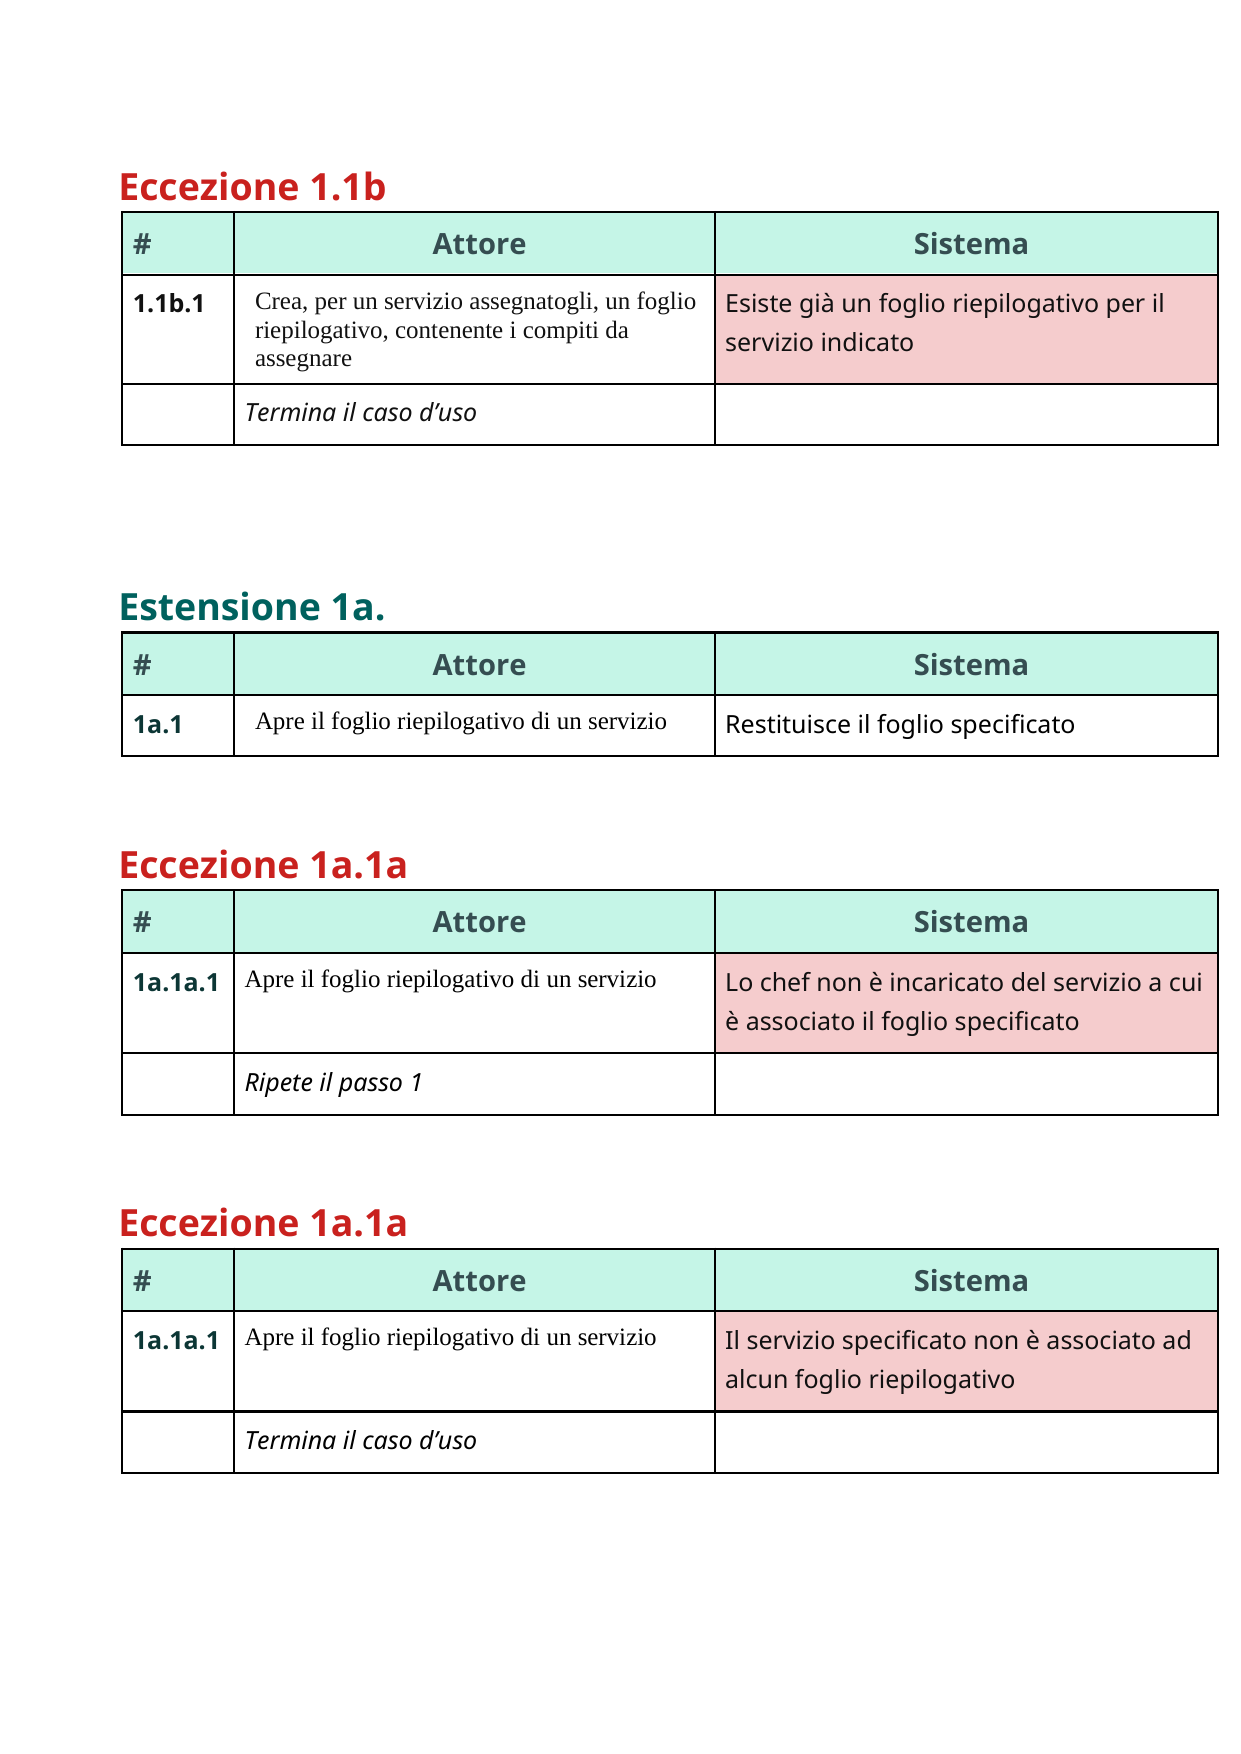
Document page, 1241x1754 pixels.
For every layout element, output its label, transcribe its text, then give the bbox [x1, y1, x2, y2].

table_cell [716, 1054, 1217, 1113]
table_cell 1.1b.1 [123, 276, 233, 383]
table_header Attore [235, 1250, 714, 1310]
table_header # [123, 634, 233, 694]
table_cell 1a.1 [123, 696, 233, 755]
subtitle Estensione 1a. [118, 580, 1122, 631]
table_cell 1a.1a.1 [123, 1312, 233, 1410]
table_cell Termina il caso d’uso [235, 385, 714, 444]
table_header Sistema [716, 891, 1217, 952]
table_header Attore [235, 213, 714, 273]
table_header # [123, 1250, 233, 1310]
table_header Sistema [716, 1250, 1217, 1310]
table_header Attore [235, 891, 714, 952]
table_cell Restituisce il foglio specificato [716, 696, 1217, 755]
table_cell Termina il caso d’uso [235, 1413, 714, 1472]
table_header Attore [235, 634, 714, 694]
table_cell [716, 1413, 1217, 1472]
table_header # [123, 213, 233, 273]
table_cell [716, 385, 1217, 444]
subtitle Eccezione 1.1b [118, 160, 1122, 211]
table_cell Il servizio specificato non è associato ad alcun foglio riepilogativo [716, 1312, 1217, 1410]
table_cell Apre il foglio riepilogativo di un servizio [235, 954, 714, 1052]
table_cell Apre il foglio riepilogativo di un servizio [235, 696, 714, 755]
table_cell Crea, per un servizio assegnatogli, un foglio riepilogativo, contenente i compiti da assegnare [235, 276, 714, 383]
subtitle Eccezione 1a.1a [118, 1196, 1122, 1247]
table_cell [123, 385, 233, 444]
table_cell Apre il foglio riepilogativo di un servizio [235, 1312, 714, 1410]
subtitle Eccezione 1a.1a [118, 838, 1122, 889]
table_cell Ripete il passo 1 [235, 1054, 714, 1113]
table_cell Esiste già un foglio riepilogativo per il servizio indicato [716, 276, 1217, 383]
table_header # [123, 891, 233, 952]
table_header Sistema [716, 634, 1217, 694]
table_cell 1a.1a.1 [123, 954, 233, 1052]
table_cell Lo chef non è incaricato del servizio a cui è associato il foglio specificato [716, 954, 1217, 1052]
table_cell [123, 1413, 233, 1472]
table_cell [123, 1054, 233, 1113]
table_header Sistema [716, 213, 1217, 273]
